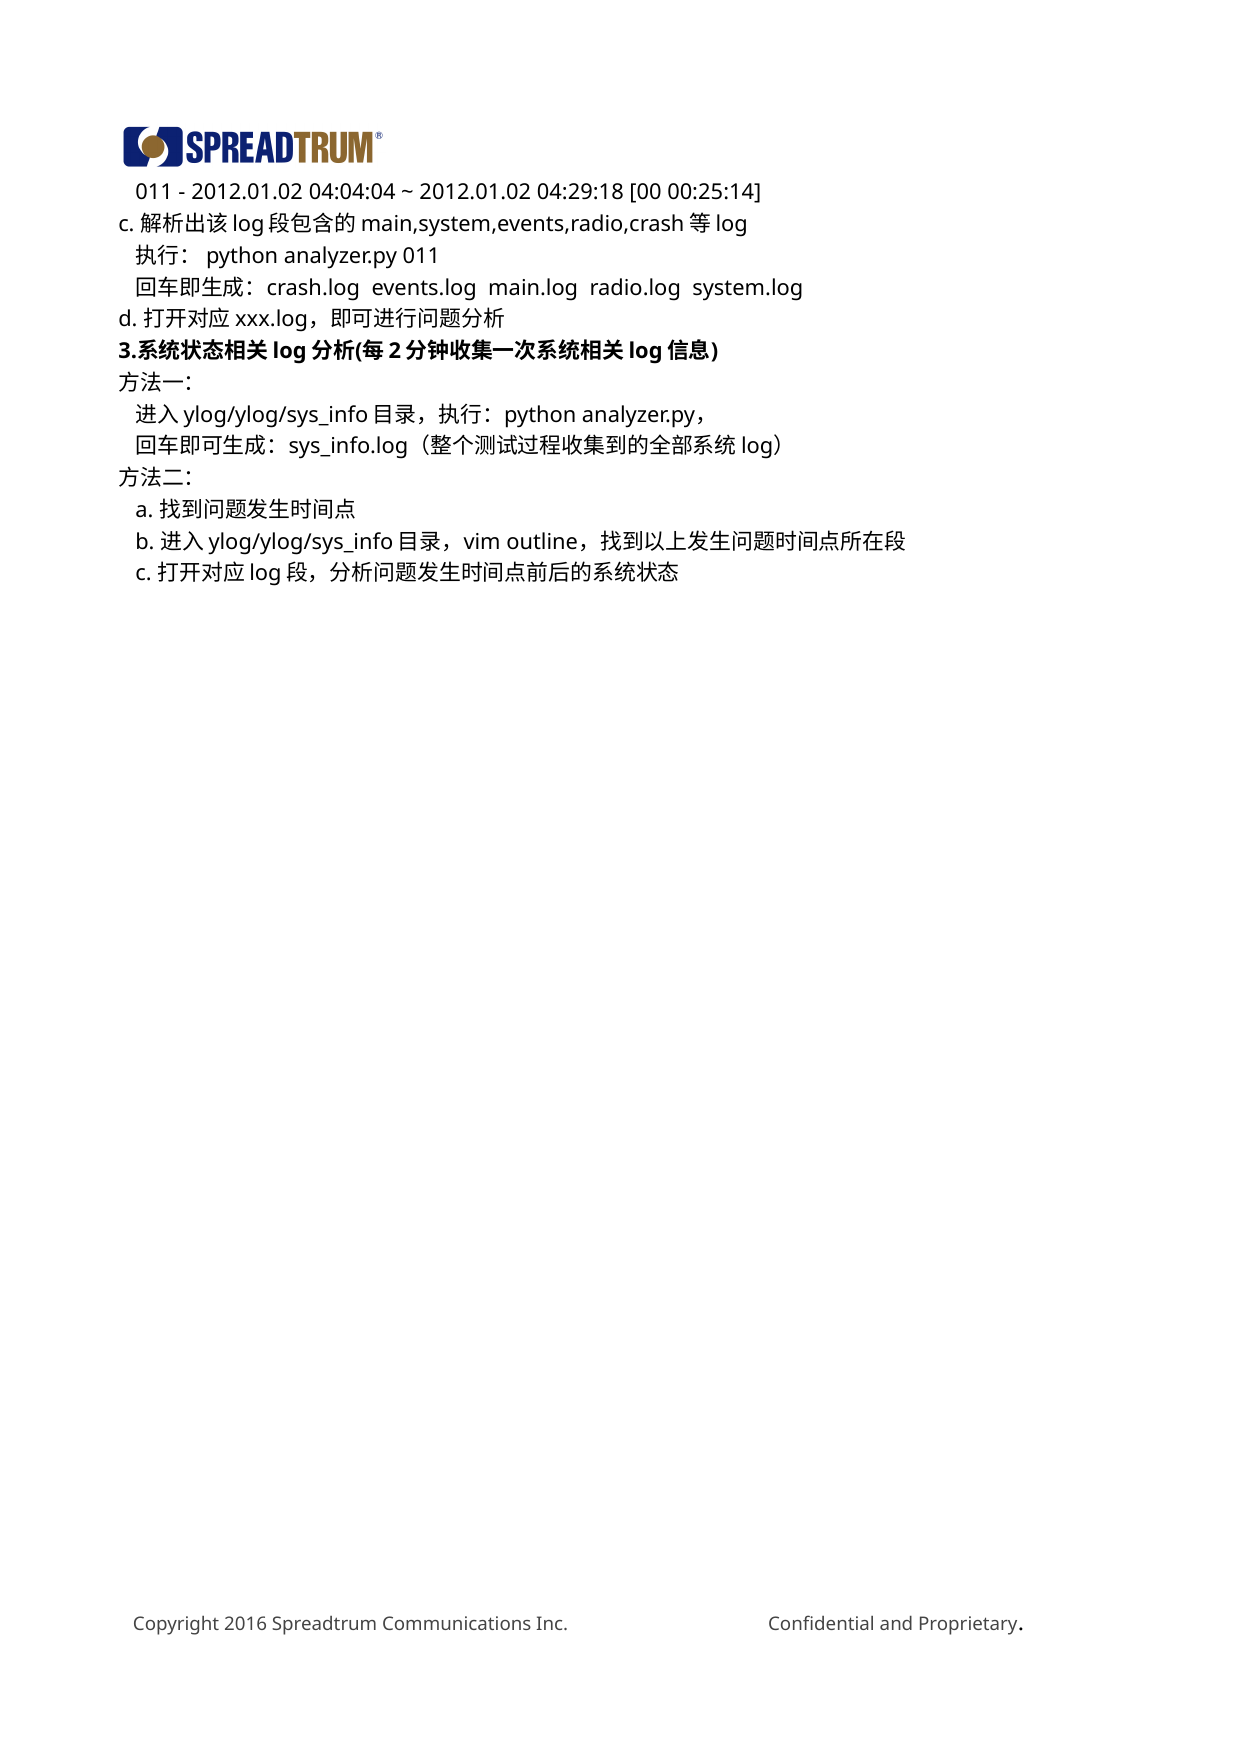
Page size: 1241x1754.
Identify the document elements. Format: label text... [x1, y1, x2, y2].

text 进入ylog/ylog/sys_info目录，执行：python analyzer.py， [118, 397, 1122, 428]
text 011 - 2012.01.02 04:04:04 ~ 2012.01.02 04:29:18 [00 00:25:14] [118, 176, 1122, 206]
text 执行： python analyzer.py 011 [118, 238, 1122, 270]
text 方法一： [118, 365, 1122, 397]
text a. 找到问题发生时间点 [118, 492, 1122, 524]
text 3.系统状态相关log分析(每2分钟收集一次系统相关log信息) [118, 333, 1122, 365]
text c. 打开对应log段，分析问题发生时间点前后的系统状态 [118, 555, 1122, 587]
text 方法二： [118, 460, 1122, 492]
picture [120, 123, 386, 168]
text 回车即可生成：sys_info.log（整个测试过程收集到的全部系统log） [118, 428, 1122, 460]
text d. 打开对应xxx.log，即可进行问题分析 [118, 301, 1122, 333]
text c. 解析出该log段包含的main,system,events,radio,crash等log [118, 206, 1122, 238]
text 回车即生成：crash.log events.log main.log radio.log system.log [118, 270, 1122, 301]
text b. 进入ylog/ylog/sys_info目录，vim outline，找到以上发生问题时间点所在段 [118, 524, 1122, 555]
